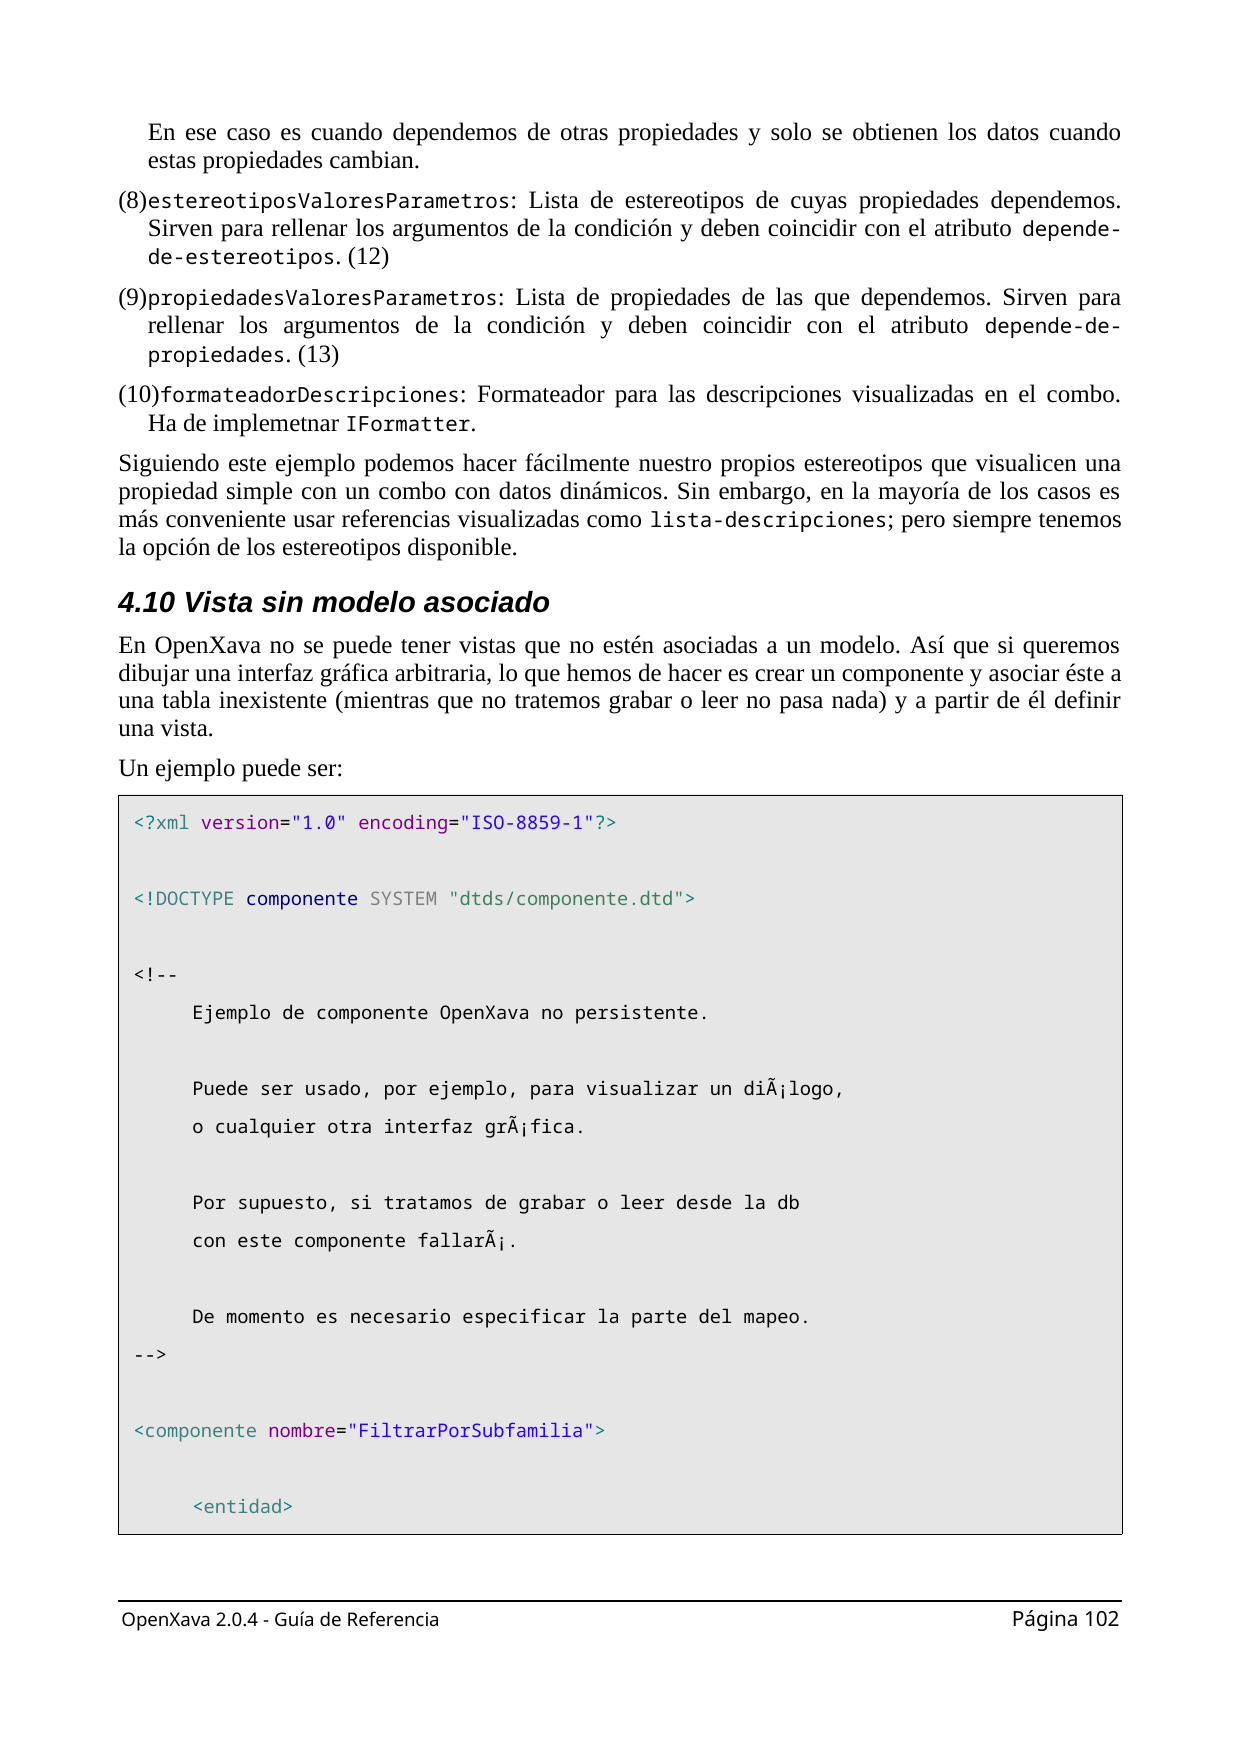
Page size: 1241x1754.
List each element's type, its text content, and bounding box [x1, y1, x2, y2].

text <componente nombre="FiltrarPorSubfamilia"> [119, 1403, 1122, 1441]
text con este componente fallarÃ¡. [119, 1213, 1122, 1251]
list estereotiposValoresParametros: Lista de estereotipos de cuyas propiedades dependemos. Sirven para rellenar los argumentos de la condición y deben coincidir con el atributo depende-de-estereotipos. (12) [118, 186, 1122, 271]
list formateadorDescripciones: Formateador para las descripciones visualizadas en el combo. Ha de implemetnar IFormatter. [118, 380, 1122, 437]
text De momento es necesario especificar la parte del mapeo. [119, 1289, 1122, 1327]
text <!DOCTYPE componente SYSTEM "dtds/componente.dtd"> [119, 871, 1122, 908]
text <entidad> [119, 1479, 1122, 1534]
text Un ejemplo puede ser: [118, 754, 1122, 782]
text Siguiendo este ejemplo podemos hacer fácilmente nuestro propios estereotipos que visualicen una propiedad simple con un combo con datos dinámicos. Sin embargo, en la mayoría de los casos es más conveniente usar referencias visualizadas como lista-descripciones; pero siempre tenemos la opción de los estereotipos disponible. [118, 449, 1122, 561]
text Puede ser usado, por ejemplo, para visualizar un diÃ¡logo, [119, 1061, 1122, 1099]
text <?xml version="1.0" encoding="ISO-8859-1"?> [119, 796, 1122, 832]
text --> [119, 1327, 1122, 1365]
text En OpenXava no se puede tener vistas que no estén asociadas a un modelo. Así que si queremos dibujar una interfaz gráfica arbitraria, lo que hemos de hacer es crear un componente y asociar éste a una tabla inexistente (mientras que no tratemos grabar o leer no pasa nada) y a partir de él definir una vista. [118, 631, 1122, 742]
list propiedadesValoresParametros: Lista de propiedades de las que dependemos. Sirven para rellenar los argumentos de la condición y deben coincidir con el atributo depende-de-propiedades. (13) [118, 283, 1122, 368]
text <!-- [119, 947, 1122, 984]
subtitle Vista sin modelo asociado [118, 586, 1122, 618]
list En ese caso es cuando dependemos de otras propiedades y solo se obtienen los datos cuando estas propiedades cambian. [118, 118, 1122, 173]
text Por supuesto, si tratamos de grabar o leer desde la db [119, 1175, 1122, 1213]
text Ejemplo de componente OpenXava no persistente. [119, 984, 1122, 1023]
text o cualquier otra interfaz grÃ¡fica. [119, 1099, 1122, 1137]
